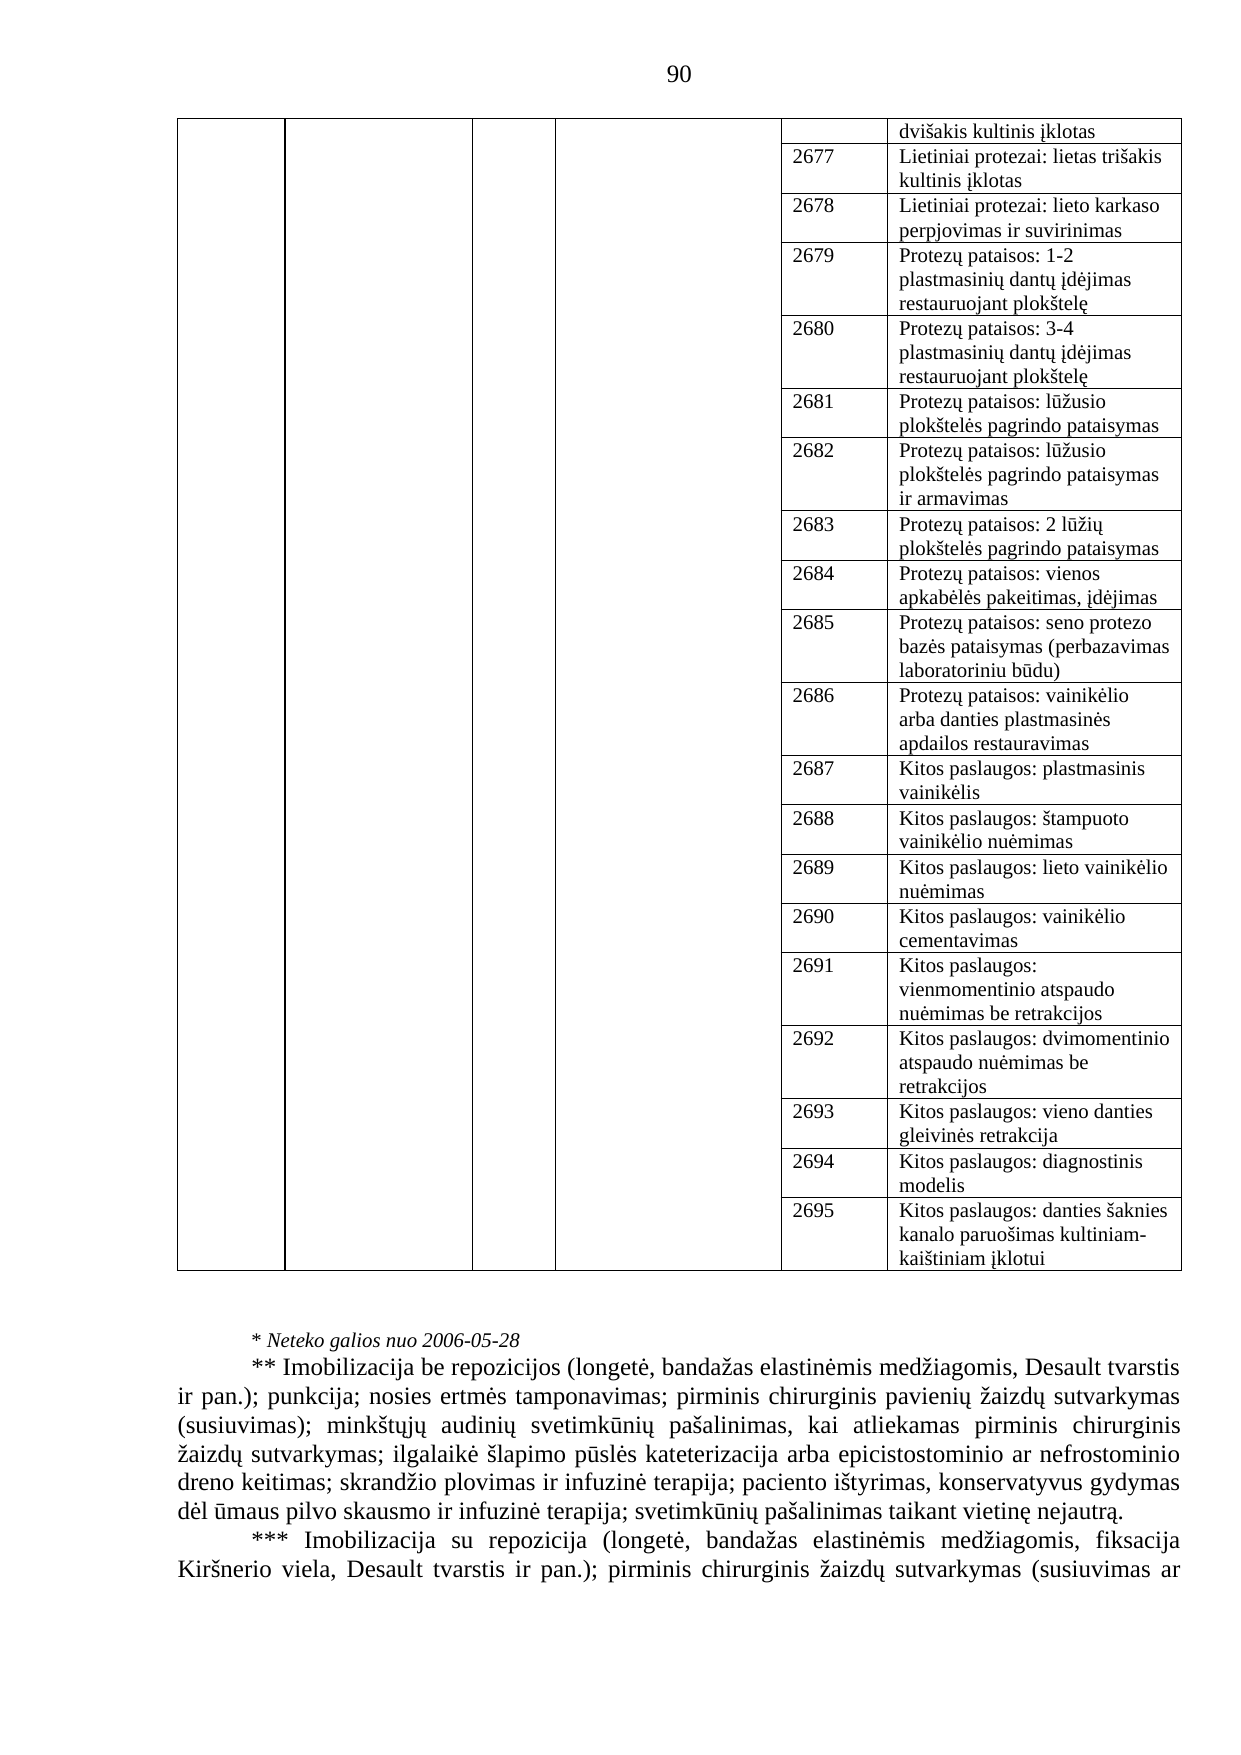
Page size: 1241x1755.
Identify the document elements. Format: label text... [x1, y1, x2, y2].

table_cell [556, 119, 781, 1270]
table_cell 2691 [782, 953, 887, 1025]
table_cell Kitos paslaugos: vainikėlio cementavimas [888, 904, 1181, 952]
table_cell 2686 [782, 683, 887, 755]
table_cell 2692 [782, 1026, 887, 1098]
table_cell Protezų pataisos: 1-2 plastmasinių dantų įdėjimas restauruojant plokštelę [888, 243, 1181, 315]
table_cell Protezų pataisos: 2 lūžių plokštelės pagrindo pataisymas [888, 511, 1181, 559]
table_cell 2687 [782, 756, 887, 804]
table_cell 2682 [782, 438, 887, 510]
table_cell 2685 [782, 610, 887, 682]
table_cell Protezų pataisos: seno protezo bazės pataisymas (perbazavimas laboratoriniu būdu) [888, 610, 1181, 682]
table_cell Kitos paslaugos: vieno danties gleivinės retrakcija [888, 1099, 1181, 1147]
table_cell [782, 119, 887, 143]
table_cell Protezų pataisos: vienos apkabėlės pakeitimas, įdėjimas [888, 561, 1181, 609]
table_cell [473, 119, 555, 1270]
table_cell 2680 [782, 316, 887, 388]
table_cell 2678 [782, 194, 887, 242]
table_cell Kitos paslaugos: štampuoto vainikėlio nuėmimas [888, 805, 1181, 853]
table_cell 2679 [782, 243, 887, 315]
table_cell Lietiniai protezai: lietas trišakis kultinis įklotas [888, 144, 1181, 192]
table_cell 2694 [782, 1149, 887, 1197]
table_cell Kitos paslaugos: diagnostinis modelis [888, 1149, 1181, 1197]
table_cell 2681 [782, 389, 887, 437]
table_cell 2684 [782, 561, 887, 609]
table_cell Protezų pataisos: lūžusio plokštelės pagrindo pataisymas [888, 389, 1181, 437]
table_cell Kitos paslaugos: danties šaknies kanalo paruošimas kultiniam-kaištiniam įklotui [888, 1198, 1181, 1270]
table_cell Lietiniai protezai: lieto karkaso perpjovimas ir suvirinimas [888, 194, 1181, 242]
text * Neteko galios nuo 2006-05-28 [177, 1328, 1181, 1352]
table_cell 2690 [782, 904, 887, 952]
table_cell Kitos paslaugos: dvimomentinio atspaudo nuėmimas be retrakcijos [888, 1026, 1181, 1098]
text *** Imobilizacija su repozicija (longetė, bandažas elastinėmis medžiagomis, fiksacija Kiršnerio viela, Desault tvarstis ir pan.); pirminis chirurginis žaizdų sutvarkymas (susiuvimas ar [177, 1525, 1181, 1582]
table_cell 2683 [782, 511, 887, 559]
table_cell 2693 [782, 1099, 887, 1147]
table_cell [178, 119, 284, 1270]
table_cell Protezų pataisos: lūžusio plokštelės pagrindo pataisymas ir armavimas [888, 438, 1181, 510]
table_cell Protezų pataisos: vainikėlio arba danties plastmasinės apdailos restauravimas [888, 683, 1181, 755]
text ** Imobilizacija be repozicijos (longetė, bandažas elastinėmis medžiagomis, Desault tvarstis ir pan.); punkcija; nosies ertmės tamponavimas; pirminis chirurginis pavienių žaizdų sutvarkymas (susiuvimas); minkštųjų audinių svetimkūnių pašalinimas, kai atliekamas pirminis chirurginis žaizdų sutvarkymas; ilgalaikė šlapimo pūslės kateterizacija arba epicistostominio ar nefrostominio dreno keitimas; skrandžio plovimas ir infuzinė terapija; paciento ištyrimas, konservatyvus gydymas dėl ūmaus pilvo skausmo ir infuzinė terapija; svetimkūnių pašalinimas taikant vietinę nejautrą. [177, 1352, 1181, 1525]
table_cell Kitos paslaugos: lieto vainikėlio nuėmimas [888, 855, 1181, 903]
table_cell 2677 [782, 144, 887, 192]
table_cell 2695 [782, 1198, 887, 1270]
table_cell Kitos paslaugos: plastmasinis vainikėlis [888, 756, 1181, 804]
table_cell 2689 [782, 855, 887, 903]
table_cell Kitos paslaugos: vienmomentinio atspaudo nuėmimas be retrakcijos [888, 953, 1181, 1025]
table_cell dvišakis kultinis įklotas [888, 119, 1181, 143]
table_cell [286, 119, 472, 1270]
table_cell 2688 [782, 805, 887, 853]
table_cell Protezų pataisos: 3-4 plastmasinių dantų įdėjimas restauruojant plokštelę [888, 316, 1181, 388]
